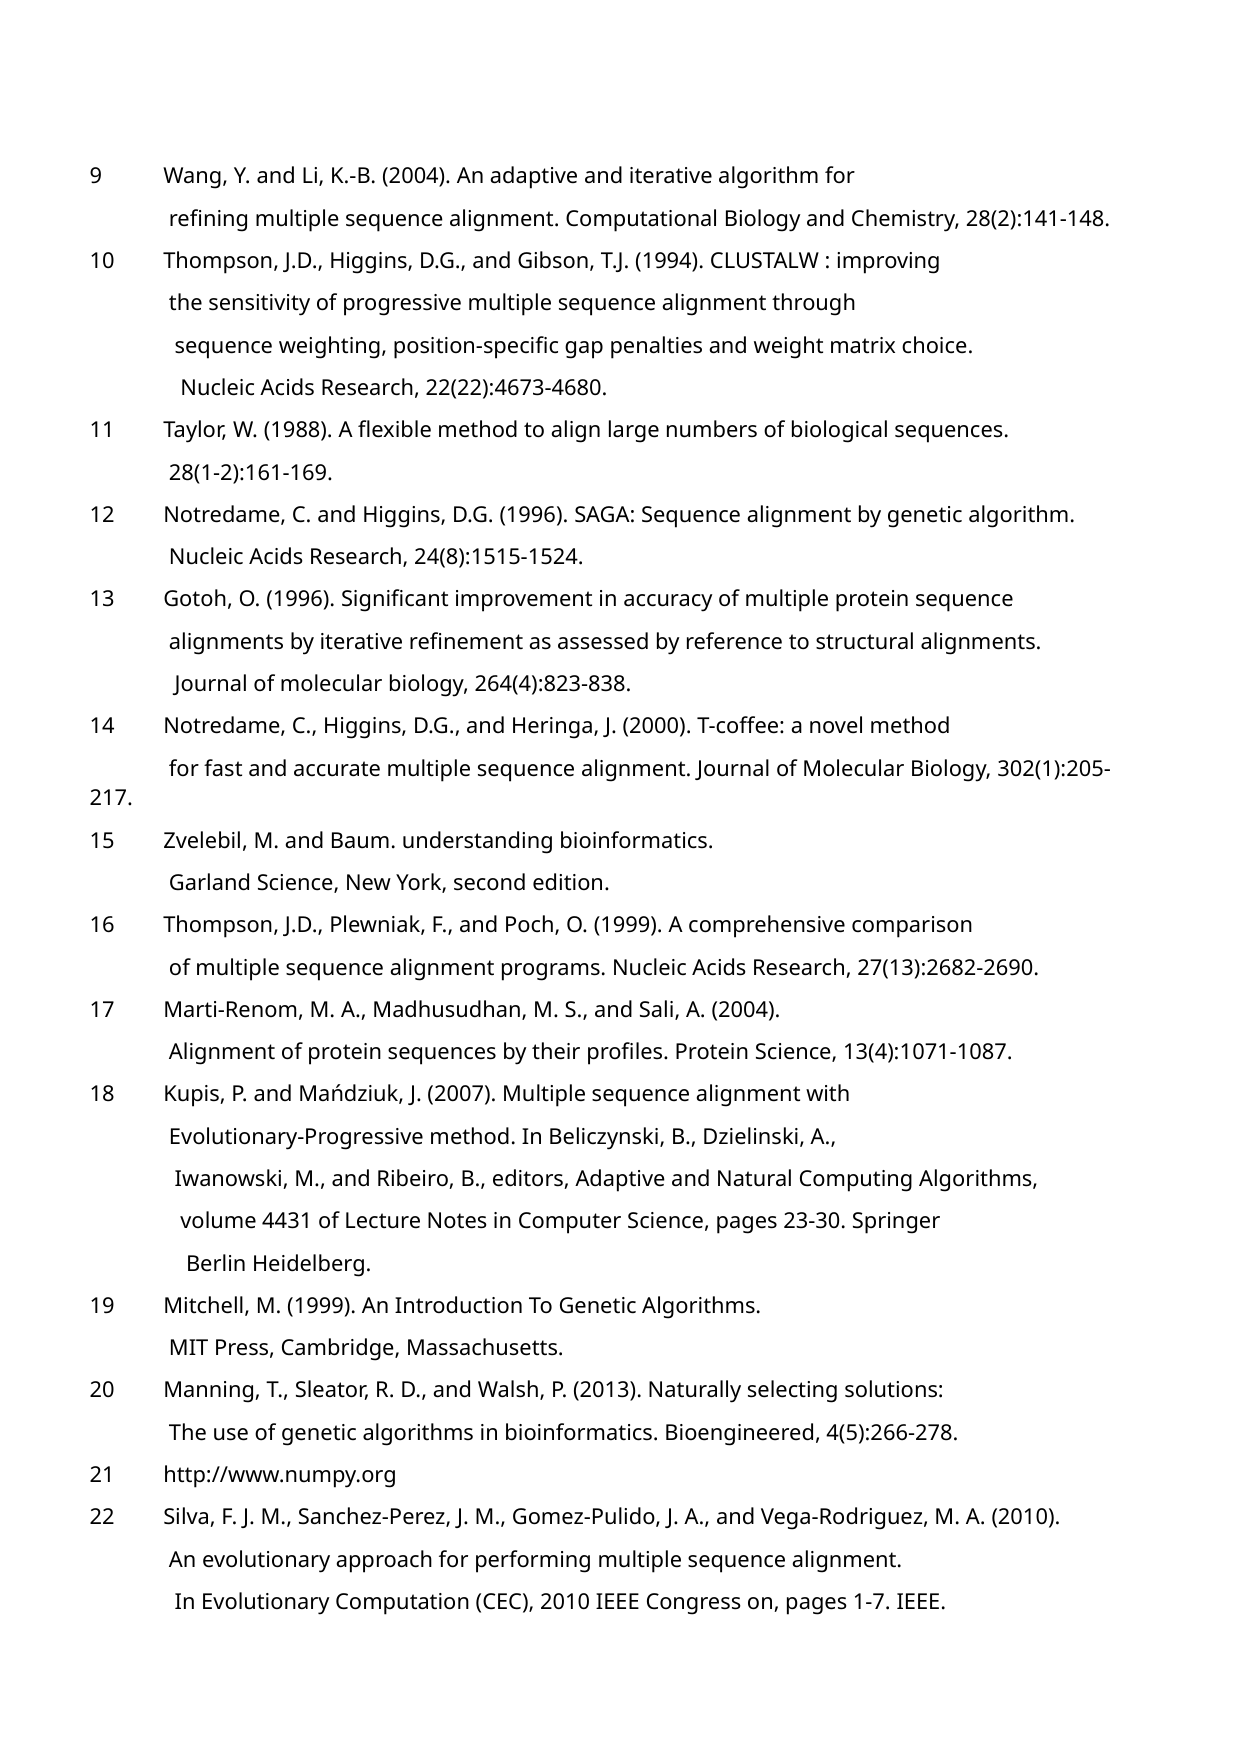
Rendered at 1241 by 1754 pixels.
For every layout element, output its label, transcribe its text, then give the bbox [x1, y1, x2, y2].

text 21 http://www.numpy.org [89, 1459, 1152, 1489]
text 19 Mitchell, M. (1999). An Introduction To Genetic Algorithms. [89, 1290, 1152, 1319]
text 13 Gotoh, O. (1996). Significant improvement in accuracy of multiple protein sequence [89, 583, 1152, 613]
text Nucleic Acids Research, 24(8):1515-1524. [89, 541, 1152, 571]
text 22 Silva, F. J. M., Sanchez-Perez, J. M., Gomez-Pulido, J. A., and Vega-Rodriguez, M. A. (2010). [89, 1501, 1152, 1531]
text 15 Zvelebil, M. and Baum. understanding bioinformatics. [89, 824, 1152, 854]
text 16 Thompson, J.D., Plewniak, F., and Poch, O. (1999). A comprehensive comparison [89, 909, 1152, 939]
text Evolutionary-Progressive method. In Beliczynski, B., Dzielinski, A., [89, 1121, 1152, 1150]
text 18 Kupis, P. and Mańdziuk, J. (2007). Multiple sequence alignment with [89, 1078, 1152, 1108]
text In Evolutionary Computation (CEC), 2010 IEEE Congress on, pages 1-7. IEEE. [89, 1586, 1152, 1616]
text for fast and accurate multiple sequence alignment. Journal of Molecular Biology, 302(1):205-217. [89, 752, 1152, 812]
text Garland Science, New York, second edition. [89, 867, 1152, 897]
text alignments by iterative refinement as assessed by reference to structural alignments. [89, 626, 1152, 655]
text Berlin Heidelberg. [89, 1247, 1152, 1277]
text of multiple sequence alignment programs. Nucleic Acids Research, 27(13):2682-2690. [89, 951, 1152, 981]
text 9 Wang, Y. and Li, K.-B. (2004). An adaptive and iterative algorithm for [89, 160, 1152, 190]
text 20 Manning, T., Sleator, R. D., and Walsh, P. (2013). Naturally selecting solutions: [89, 1374, 1152, 1404]
text 11 Taylor, W. (1988). A flexible method to align large numbers of biological sequences. [89, 414, 1152, 444]
text Iwanowski, M., and Ribeiro, B., editors, Adaptive and Natural Computing Algorithms, [89, 1163, 1152, 1193]
text An evolutionary approach for performing multiple sequence alignment. [89, 1543, 1152, 1573]
text MIT Press, Cambridge, Massachusetts. [89, 1332, 1152, 1362]
text Nucleic Acids Research, 22(22):4673-4680. [89, 372, 1152, 402]
text 17 Marti-Renom, M. A., Madhusudhan, M. S., and Sali, A. (2004). [89, 994, 1152, 1023]
text the sensitivity of progressive multiple sequence alignment through [89, 287, 1152, 317]
text 14 Notredame, C., Higgins, D.G., and Heringa, J. (2000). T-coffee: a novel method [89, 710, 1152, 740]
text refining multiple sequence alignment. Computational Biology and Chemistry, 28(2):141-148. [89, 203, 1152, 232]
text volume 4431 of Lecture Notes in Computer Science, pages 23-30. Springer [89, 1205, 1152, 1235]
text 28(1-2):161-169. [89, 456, 1152, 486]
text 10 Thompson, J.D., Higgins, D.G., and Gibson, T.J. (1994). CLUSTALW : improving [89, 245, 1152, 275]
text Alignment of protein sequences by their profiles. Protein Science, 13(4):1071-1087. [89, 1036, 1152, 1066]
text The use of genetic algorithms in bioinformatics. Bioengineered, 4(5):266-278. [89, 1417, 1152, 1446]
text Journal of molecular biology, 264(4):823-838. [89, 668, 1152, 698]
text 12 Notredame, C. and Higgins, D.G. (1996). SAGA: Sequence alignment by genetic algorithm. [89, 499, 1152, 528]
text sequence weighting, position-specific gap penalties and weight matrix choice. [89, 329, 1152, 359]
